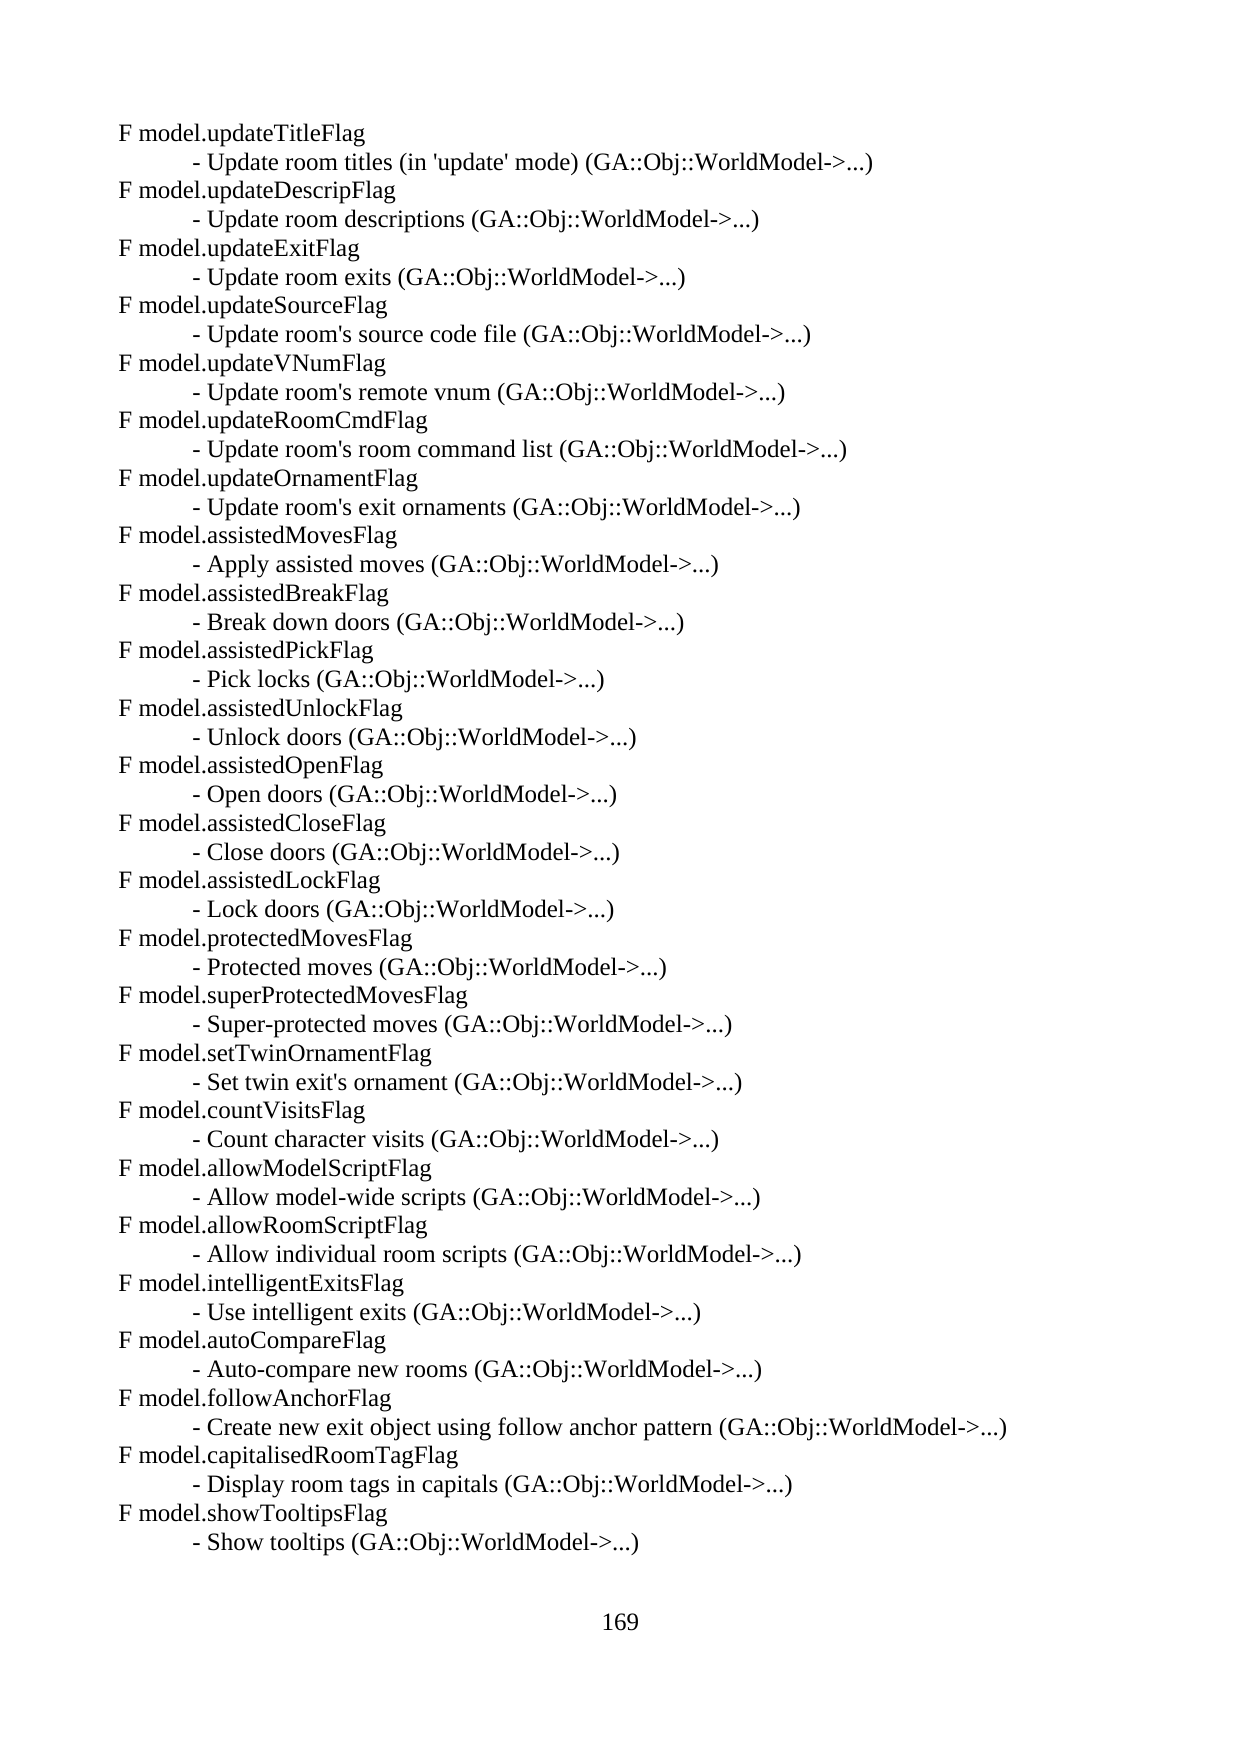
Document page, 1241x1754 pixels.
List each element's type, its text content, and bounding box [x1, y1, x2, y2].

text F model.assistedUnlockFlag [118, 693, 1122, 722]
text F model.assistedCloseFlag [118, 808, 1122, 837]
text F model.capitalisedRoomTagFlag [118, 1441, 1122, 1469]
text - Unlock doors (GA::Obj::WorldModel->...) [118, 722, 1122, 751]
text F model.updateTitleFlag [118, 118, 1122, 147]
text - Set twin exit's ornament (GA::Obj::WorldModel->...) [118, 1067, 1122, 1096]
text - Allow individual room scripts (GA::Obj::WorldModel->...) [118, 1239, 1122, 1268]
text - Update room's source code file (GA::Obj::WorldModel->...) [118, 319, 1122, 348]
text - Protected moves (GA::Obj::WorldModel->...) [118, 952, 1122, 981]
text F model.updateSourceFlag [118, 291, 1122, 319]
text - Open doors (GA::Obj::WorldModel->...) [118, 779, 1122, 808]
text F model.followAnchorFlag [118, 1383, 1122, 1412]
text F model.intelligentExitsFlag [118, 1268, 1122, 1297]
text - Break down doors (GA::Obj::WorldModel->...) [118, 607, 1122, 636]
text - Update room's remote vnum (GA::Obj::WorldModel->...) [118, 377, 1122, 406]
text - Allow model-wide scripts (GA::Obj::WorldModel->...) [118, 1182, 1122, 1211]
text - Apply assisted moves (GA::Obj::WorldModel->...) [118, 549, 1122, 578]
text F model.allowRoomScriptFlag [118, 1211, 1122, 1239]
text F model.countVisitsFlag [118, 1096, 1122, 1124]
text - Update room's room command list (GA::Obj::WorldModel->...) [118, 434, 1122, 463]
text - Show tooltips (GA::Obj::WorldModel->...) [118, 1527, 1122, 1556]
text - Create new exit object using follow anchor pattern (GA::Obj::WorldModel->...) [118, 1412, 1122, 1441]
text - Count character visits (GA::Obj::WorldModel->...) [118, 1124, 1122, 1153]
text - Update room's exit ornaments (GA::Obj::WorldModel->...) [118, 492, 1122, 521]
text F model.assistedPickFlag [118, 636, 1122, 664]
text - Update room descriptions (GA::Obj::WorldModel->...) [118, 204, 1122, 233]
text F model.updateDescripFlag [118, 176, 1122, 204]
text F model.updateExitFlag [118, 233, 1122, 262]
text F model.assistedBreakFlag [118, 578, 1122, 607]
text F model.superProtectedMovesFlag [118, 981, 1122, 1009]
text F model.assistedMovesFlag [118, 521, 1122, 549]
text - Lock doors (GA::Obj::WorldModel->...) [118, 894, 1122, 923]
text F model.autoCompareFlag [118, 1326, 1122, 1354]
text - Pick locks (GA::Obj::WorldModel->...) [118, 664, 1122, 693]
text - Use intelligent exits (GA::Obj::WorldModel->...) [118, 1297, 1122, 1326]
text F model.protectedMovesFlag [118, 923, 1122, 952]
text F model.updateOrnamentFlag [118, 463, 1122, 492]
text - Display room tags in capitals (GA::Obj::WorldModel->...) [118, 1469, 1122, 1498]
text - Close doors (GA::Obj::WorldModel->...) [118, 837, 1122, 866]
text - Update room exits (GA::Obj::WorldModel->...) [118, 262, 1122, 291]
text F model.allowModelScriptFlag [118, 1153, 1122, 1182]
text F model.assistedLockFlag [118, 866, 1122, 894]
text F model.setTwinOrnamentFlag [118, 1038, 1122, 1067]
text - Super-protected moves (GA::Obj::WorldModel->...) [118, 1009, 1122, 1038]
text F model.assistedOpenFlag [118, 751, 1122, 779]
text F model.updateVNumFlag [118, 348, 1122, 377]
text - Auto-compare new rooms (GA::Obj::WorldModel->...) [118, 1354, 1122, 1383]
text F model.updateRoomCmdFlag [118, 406, 1122, 434]
text F model.showTooltipsFlag [118, 1498, 1122, 1527]
text - Update room titles (in 'update' mode) (GA::Obj::WorldModel->...) [118, 147, 1122, 176]
